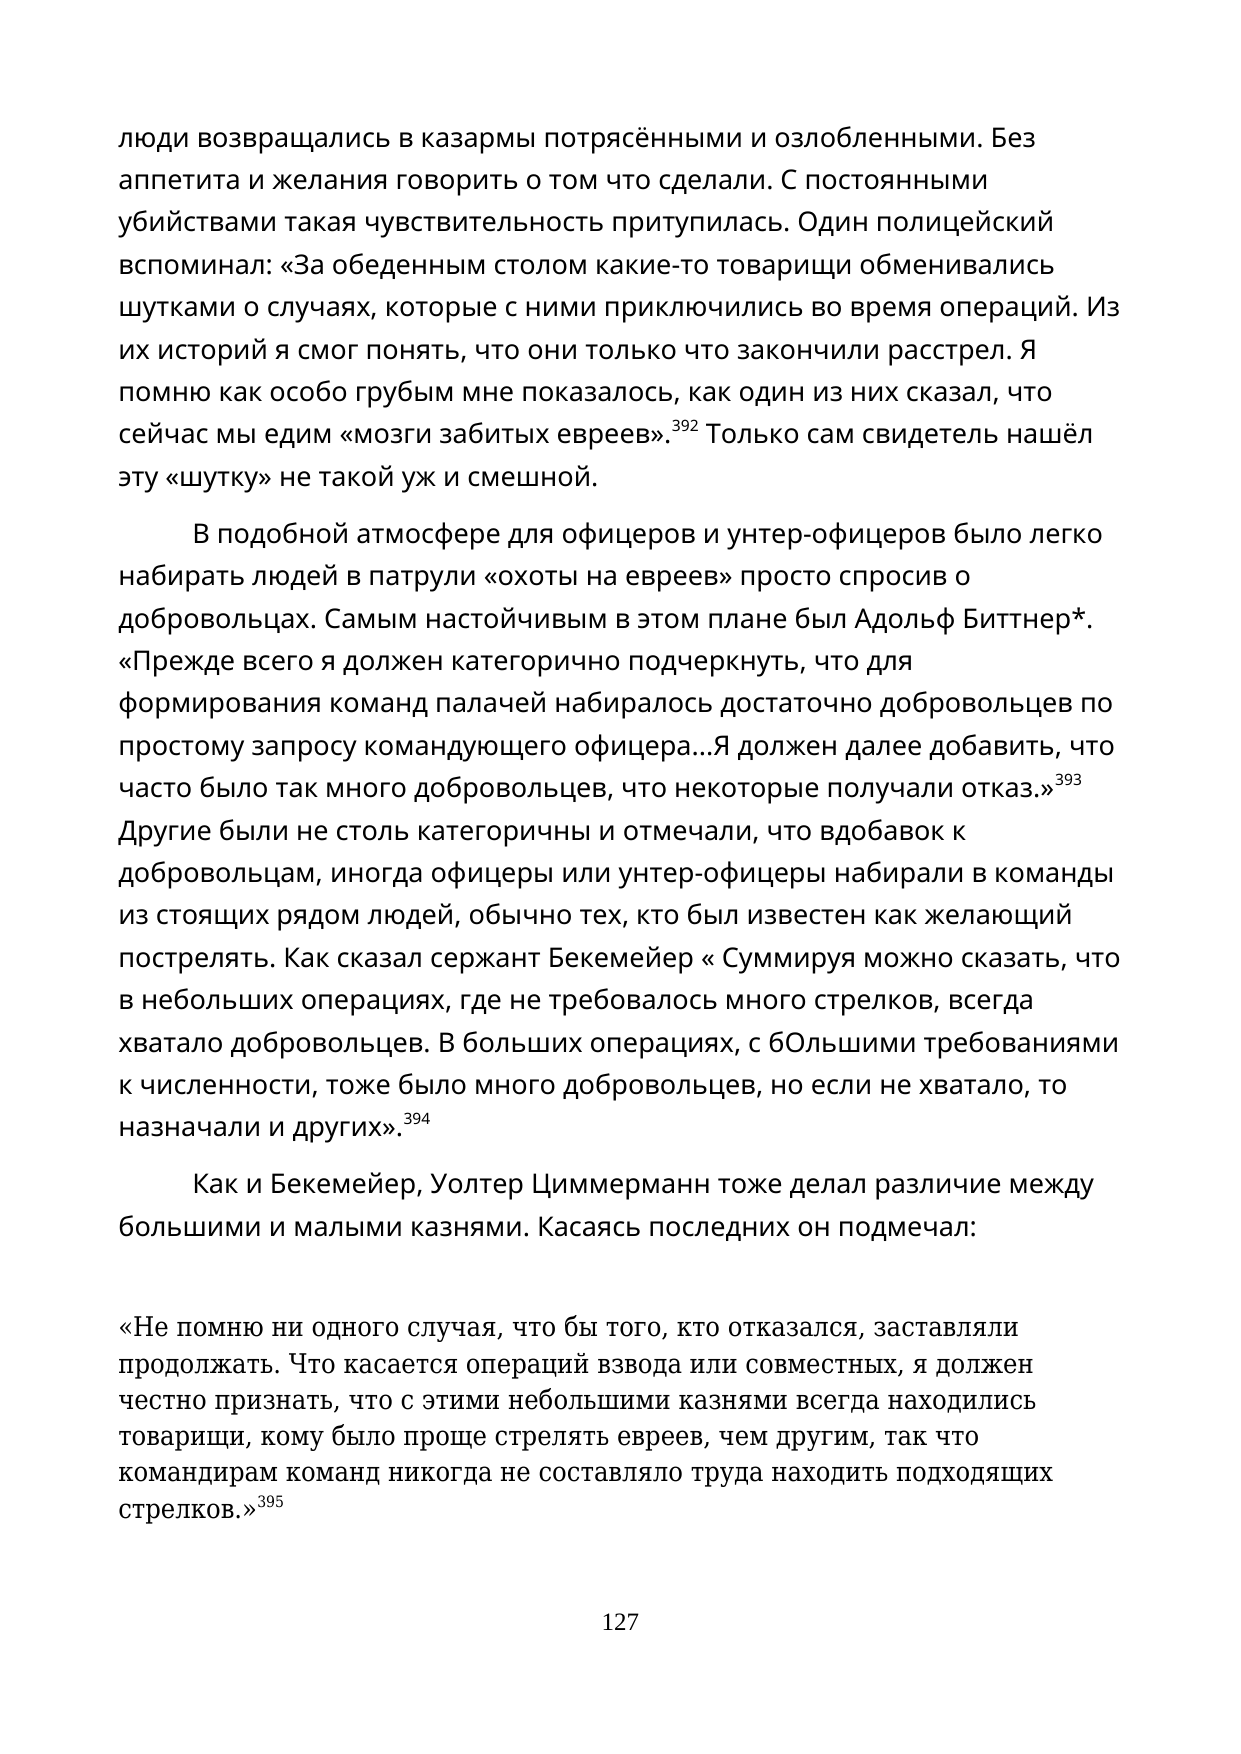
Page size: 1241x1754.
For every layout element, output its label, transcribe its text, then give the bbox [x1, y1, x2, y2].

text В подобной атмосфере для офицеров и унтер-офицеров было легко набирать людей в патрули «охоты на евреев» просто спросив о добровольцах. Самым настойчивым в этом плане был Адольф Биттнер*. «Прежде всего я должен категорично подчеркнуть, что для формирования команд палачей набиралось достаточно добровольцев по простому запросу командующего офицера...Я должен далее добавить, что часто было так много добровольцев, что некоторые получали отказ.» Другие были не столь категоричны и отмечали, что вдобавок к добровольцам, иногда офицеры или унтер-офицеры набирали в команды из стоящих рядом людей, обычно тех, кто был известен как желающий пострелять. Как сказал сержант Бекемейер « Суммируя можно сказать, что в небольших операциях, где не требовалось много стрелков, всегда хватало добровольцев. В больших операциях, с бОльшими требованиями к численности, тоже было много добровольцев, но если не хватало, то назначали и других». [118, 514, 1122, 1145]
text «Не помню ни одного случая, что бы того, кто отказался, заставляли продолжать. Что касается операций взвода или совместных, я должен честно признать, что с этими небольшими казнями всегда находились товарищи, кому было проще стрелять евреев, чем другим, так что командирам команд никогда не составляло труда находить подходящих стрелков.» [118, 1312, 1122, 1524]
text люди возвращались в казармы потрясёнными и озлобленными. Без аппетита и желания говорить о том что сделали. С постоянными убийствами такая чувствительность притупилась. Один полицейский вспоминал: «За обеденным столом какие-то товарищи обменивались шутками о случаях, которые с ними приключились во время операций. Из их историй я смог понять, что они только что закончили расстрел. Я помню как особо грубым мне показалось, как один из них сказал, что сейчас мы едим «мозги забитых евреев». Только сам свидетель нашёл эту «шутку» не такой уж и смешной. [118, 118, 1122, 494]
text Как и Бекемейер, Уолтер Циммерманн тоже делал различие между большими и малыми казнями. Касаясь последних он подмечал: [118, 1165, 1122, 1244]
